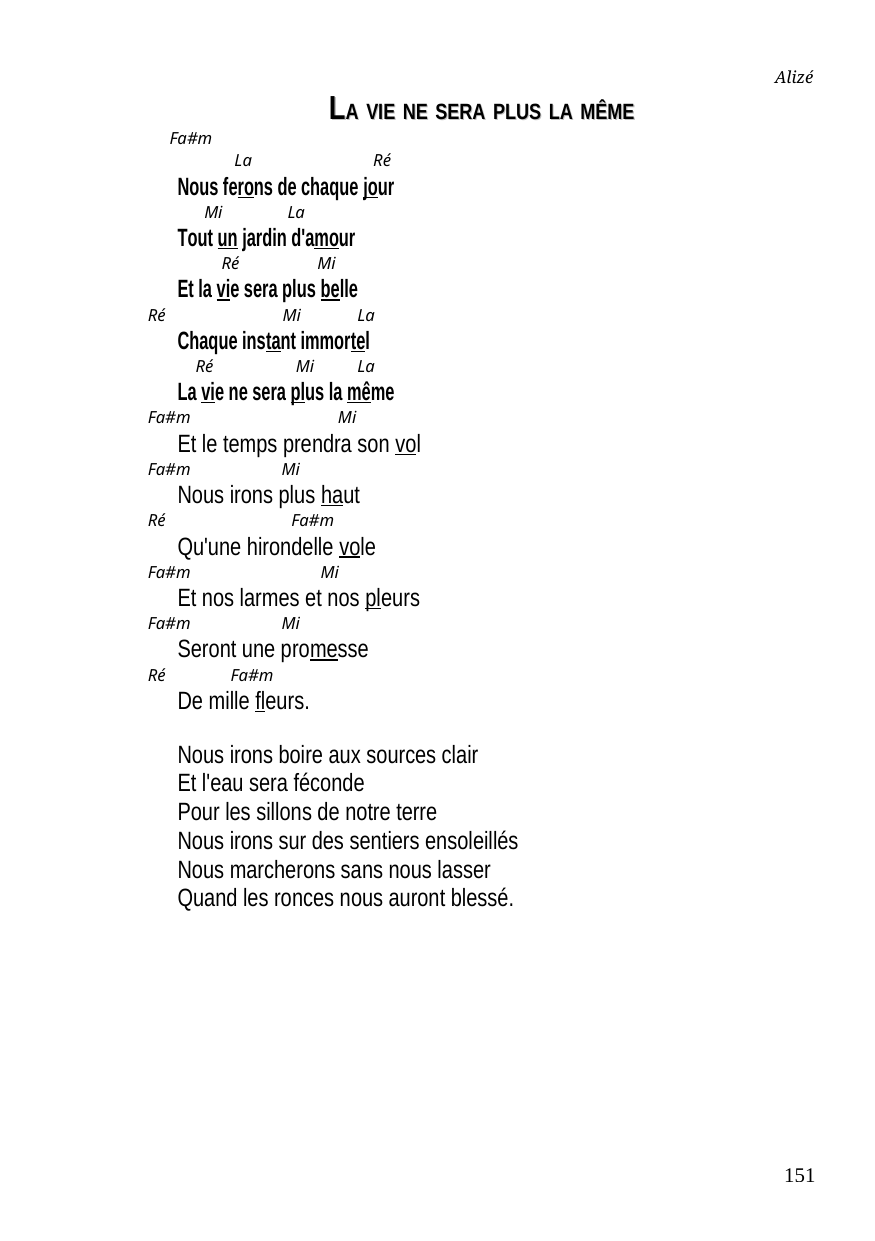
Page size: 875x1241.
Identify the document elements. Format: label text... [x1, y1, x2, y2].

text Mi La [148, 200, 815, 223]
text Fa#m [148, 126, 815, 149]
text De mille fleurs. [177, 686, 815, 714]
text La Ré [148, 149, 815, 172]
text Nous ferons de chaque jour [177, 172, 815, 200]
text Fa#m Mi [148, 457, 815, 480]
text Fa#m Mi [148, 612, 815, 634]
text Fa#m Mi [148, 406, 815, 428]
text Ré Mi La [148, 303, 815, 326]
text Ré Fa#m [148, 509, 815, 531]
text Et la vie sera plus belle [177, 274, 815, 303]
text Nous irons boire aux sources clair Et l'eau sera féconde Pour les sillons de notre terre Nous irons sur des sentiers ensoleillés Nous marcherons sans nous lasser Quand les ronces nous auront blessé. [177, 739, 815, 912]
text Alizé [148, 65, 815, 88]
text Et le temps prendra son vol [177, 428, 815, 457]
text Fa#m Mi [148, 560, 815, 583]
text Ré Mi La [148, 354, 815, 377]
text Ré Fa#m [148, 663, 815, 686]
text La vie ne sera plus la même [177, 377, 815, 406]
subtitle La vie ne sera plus la même [148, 88, 815, 126]
text Tout un jardin d'amour [177, 223, 815, 252]
text Seront une promesse [177, 634, 815, 663]
text Et nos larmes et nos pleurs [177, 583, 815, 612]
text Qu'une hirondelle vole [177, 531, 815, 560]
text Chaque instant immortel [177, 326, 815, 354]
text Nous irons plus haut [177, 480, 815, 509]
text Ré Mi [148, 252, 815, 274]
